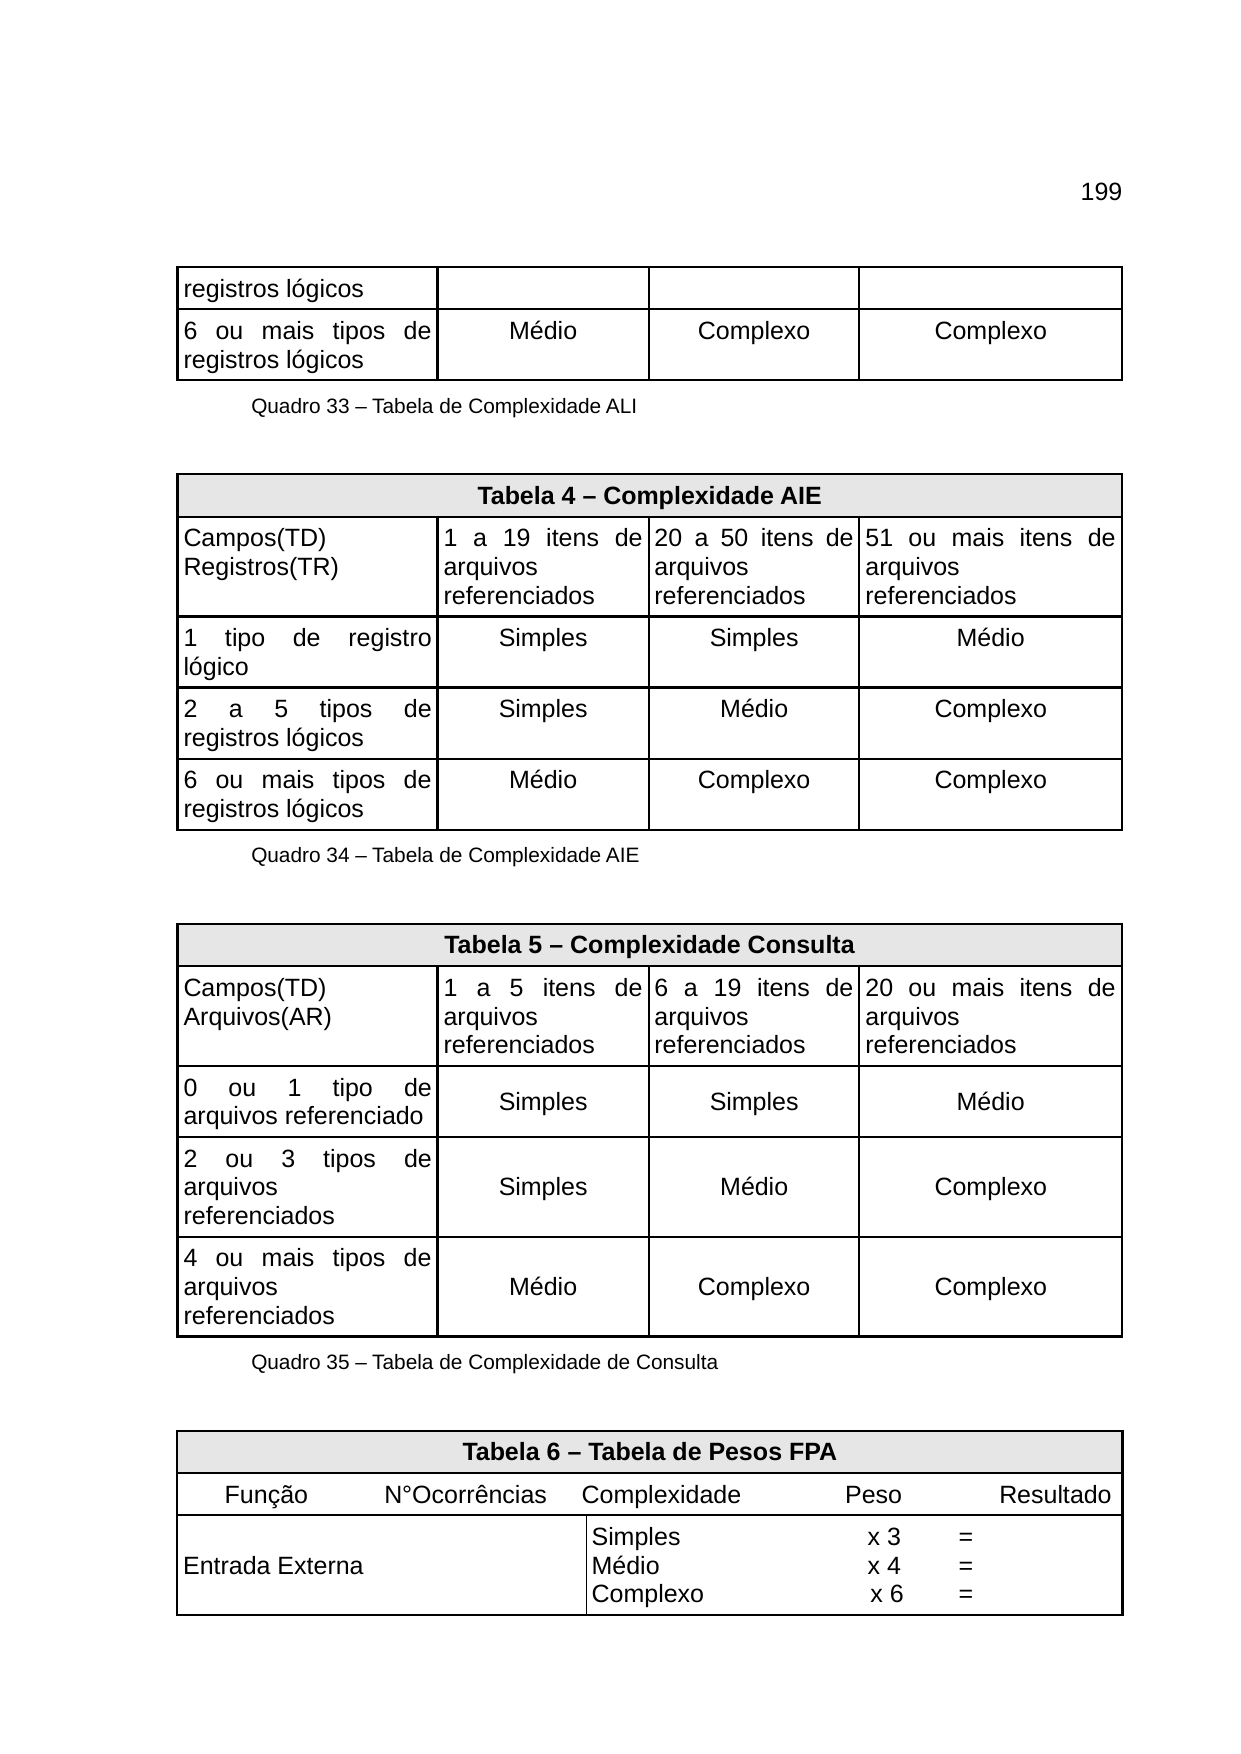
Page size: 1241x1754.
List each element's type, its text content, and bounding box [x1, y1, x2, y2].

table_cell Complexo [650, 760, 858, 828]
table_cell 6 ou mais tipos de registros lógicos [179, 310, 436, 379]
table_cell 2 ou 3 tipos de arquivos referenciados [179, 1138, 436, 1236]
table_cell registros lógicos [179, 268, 436, 308]
table_cell Complexo [860, 1138, 1121, 1236]
table_cell 20 ou mais itens de arquivos referenciados [860, 967, 1121, 1065]
table_cell [860, 268, 1121, 308]
table_cell Médio [439, 310, 648, 379]
table_cell [650, 268, 858, 308]
table_cell Médio [650, 1138, 858, 1236]
table_cell 6 a 19 itens de arquivos referenciados [650, 967, 858, 1065]
table_cell Função N°Ocorrências Complexidade Peso Resultado [178, 1474, 1121, 1514]
table_cell Complexo [860, 1238, 1121, 1335]
text Quadro 34 – Tabela de Complexidade AIE [177, 843, 1122, 867]
table_cell Simples [439, 618, 648, 686]
table_cell Médio [650, 689, 858, 757]
table_cell Complexo [860, 689, 1121, 757]
table_cell Simples [650, 618, 858, 686]
table_cell 51 ou mais itens de arquivos referenciados [860, 518, 1121, 615]
table_cell Simples [439, 1138, 648, 1236]
table_cell Médio [439, 760, 648, 828]
table_cell Simples [439, 1067, 648, 1136]
table_cell 1 a 19 itens de arquivos referenciados [439, 518, 648, 615]
table_cell 2 a 5 tipos de registros lógicos [179, 689, 436, 757]
table_cell Complexo [650, 1238, 858, 1335]
table_header Tabela 4 – Complexidade AIE [179, 475, 1121, 516]
table_cell 1 a 5 itens de arquivos referenciados [439, 967, 648, 1065]
table_header Tabela 5 – Complexidade Consulta [179, 925, 1121, 965]
table_cell Entrada Externa [178, 1516, 586, 1614]
table_cell [439, 268, 648, 308]
table_cell Simples [439, 689, 648, 757]
table_cell Médio [860, 1067, 1121, 1136]
text Quadro 35 – Tabela de Complexidade de Consulta [177, 1350, 1122, 1374]
table_cell Complexo [860, 760, 1121, 828]
table_header Tabela 6 – Tabela de Pesos FPA [178, 1432, 1121, 1472]
table_cell 0 ou 1 tipo de arquivos referenciado [179, 1067, 436, 1136]
table_cell Médio [860, 618, 1121, 686]
table_cell 4 ou mais tipos de arquivos referenciados [179, 1238, 436, 1335]
table_cell Complexo [860, 310, 1121, 379]
table_cell Campos(TD) Registros(TR) [179, 518, 436, 615]
table_cell Simples x 3 Médio x 4 Complexo x 6 [587, 1516, 953, 1614]
table_cell 6 ou mais tipos de registros lógicos [179, 760, 436, 828]
table_cell Complexo [650, 310, 858, 379]
table_cell 1 tipo de registro lógico [179, 618, 436, 686]
table_cell Médio [439, 1238, 648, 1335]
table_cell Campos(TD) Arquivos(AR) [179, 967, 436, 1065]
table_cell = = = [953, 1516, 1121, 1614]
table_cell Simples [650, 1067, 858, 1136]
text Quadro 33 – Tabela de Complexidade ALI [177, 394, 1122, 418]
table_cell 20 a 50 itens de arquivos referenciados [650, 518, 858, 615]
